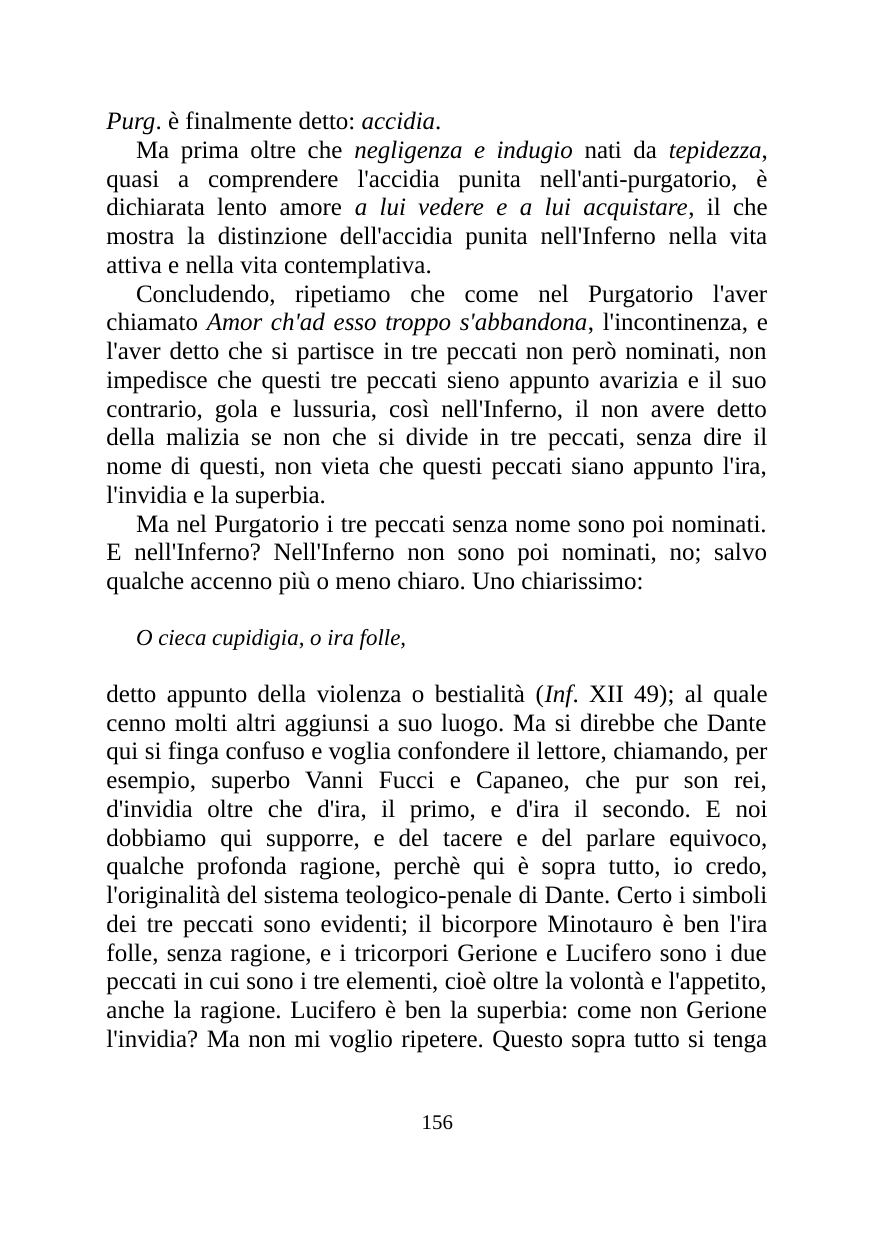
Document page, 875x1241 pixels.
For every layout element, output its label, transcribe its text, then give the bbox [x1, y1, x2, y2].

text Concludendo, ripetiamo che come nel Purgatorio l'aver chiamato Amor ch'ad esso troppo s'abbandona, l'incontinenza, e l'aver detto che si partisce in tre peccati non però nominati, non impedisce che questi tre peccati sieno appunto avarizia e il suo contrario, gola e lussuria, così nell'Inferno, il non avere detto della malizia se non che si divide in tre peccati, senza dire il nome di questi, non vieta che questi peccati siano appunto l'ira, l'invidia e la superbia. [106, 279, 768, 509]
text detto appunto della violenza o bestialità (Inf. XII 49); al quale cenno molti altri aggiunsi a suo luogo. Ma si direbbe che Dante qui si finga confuso e voglia confondere il lettore, chiamando, per esempio, superbo Vanni Fucci e Capaneo, che pur son rei, d'invidia oltre che d'ira, il primo, e d'ira il secondo. E noi dobbiamo qui supporre, e del tacere e del parlare equivoco, qualche profonda ragione, perchè qui è sopra tutto, io credo, l'originalità del sistema teologico-penale di Dante. Certo i simboli dei tre peccati sono evidenti; il bicorpore Minotauro è ben l'ira folle, senza ragione, e i tricorpori Gerione e Lucifero sono i due peccati in cui sono i tre elementi, cioè oltre la volontà e l'appetito, anche la ragione. Lucifero è ben la superbia: come non Gerione l'invidia? Ma non mi voglio ripetere. Questo sopra tutto si tenga [106, 679, 768, 1053]
text O cieca cupidigia, o ira folle, [106, 624, 768, 650]
text Ma nel Purgatorio i tre peccati senza nome sono poi nominati. E nell'Inferno? Nell'Inferno non sono poi nominati, no; salvo qualche accenno più o meno chiaro. Uno chiarissimo: [106, 509, 768, 595]
text Purg. è finalmente detto: accidia. [106, 106, 768, 135]
text Ma prima oltre che negligenza e indugio nati da tepidezza, quasi a comprendere l'accidia punita nell'anti-purgatorio, è dichiarata lento amore a lui vedere e a lui acquistare, il che mostra la distinzione dell'accidia punita nell'Inferno nella vita attiva e nella vita contemplativa. [106, 135, 768, 279]
